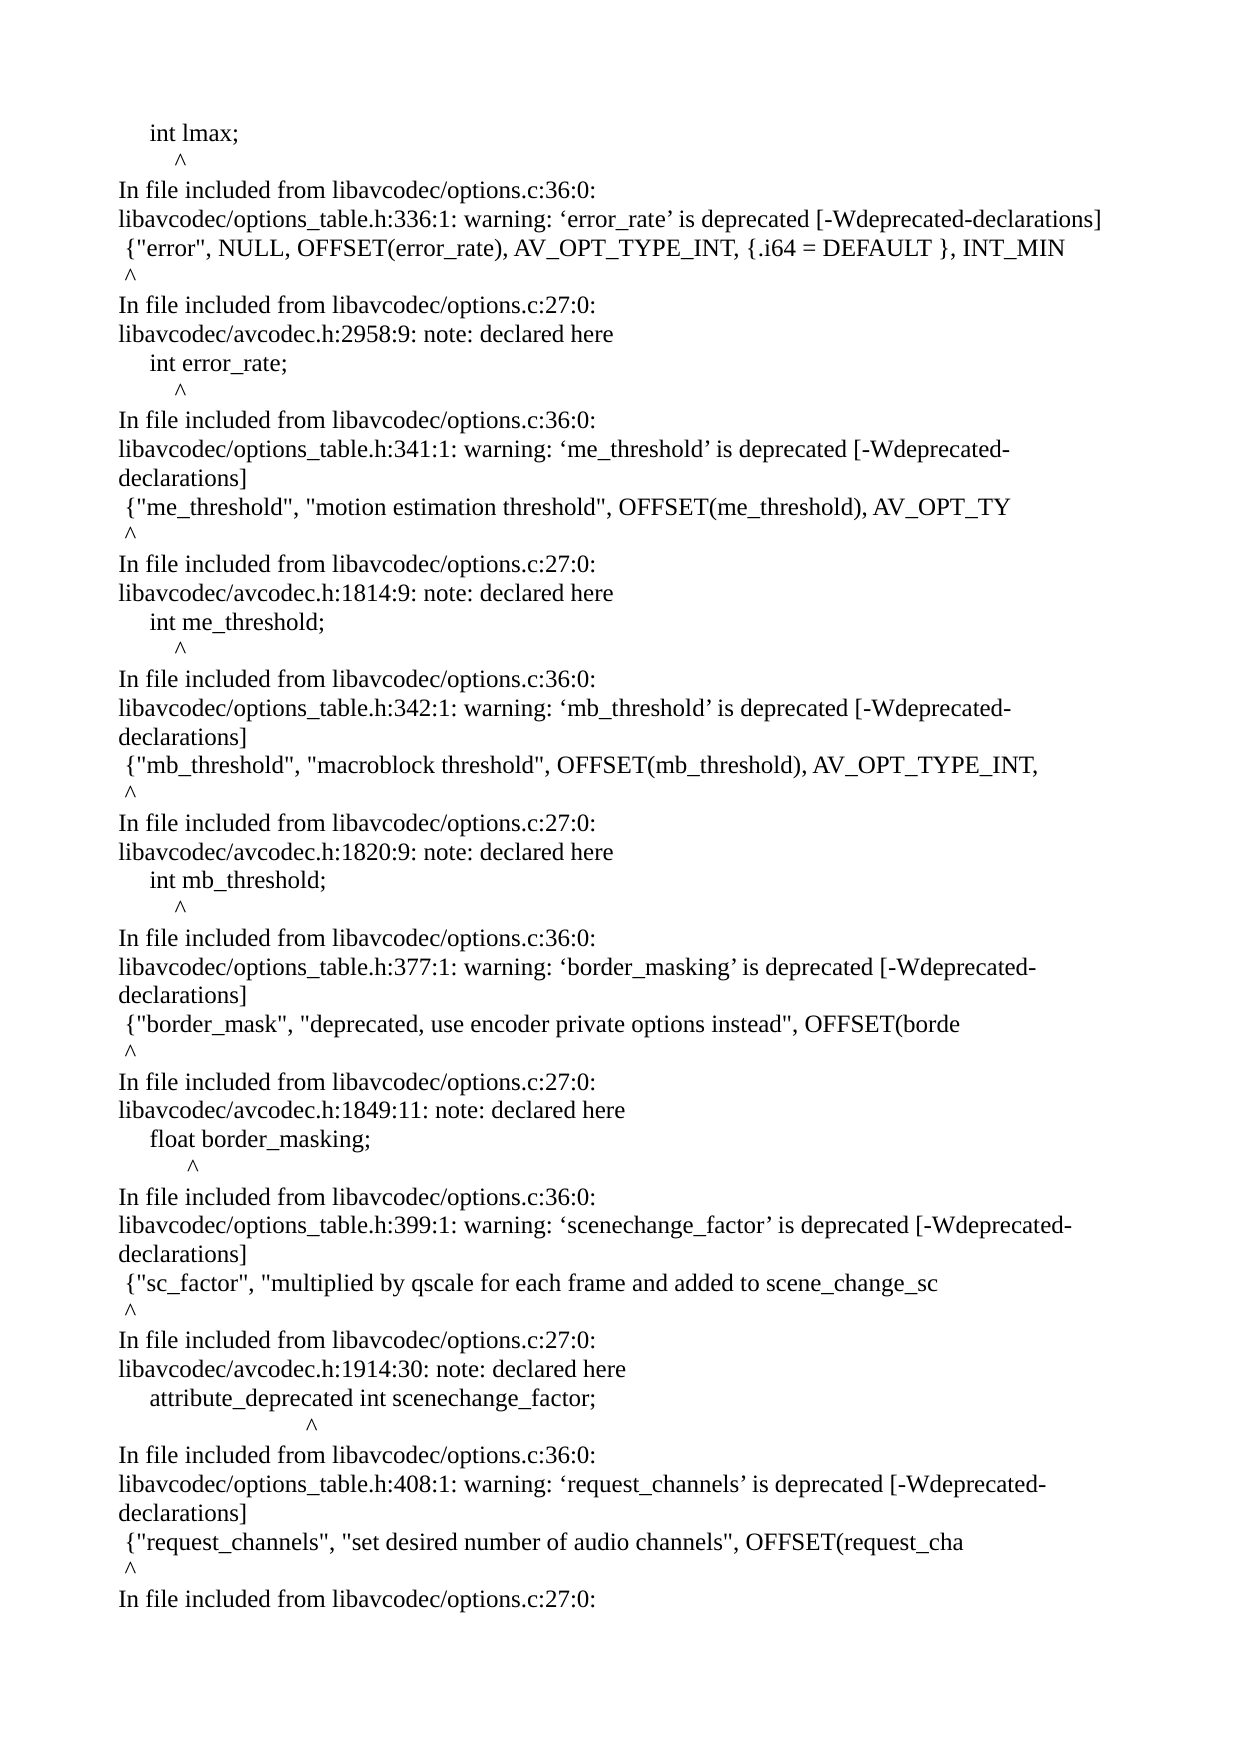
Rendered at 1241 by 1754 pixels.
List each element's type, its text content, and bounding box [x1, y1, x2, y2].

text int me_threshold; [118, 607, 1122, 636]
text int lmax; [118, 118, 1122, 147]
text In file included from libavcodec/options.c:27:0: [118, 1326, 1122, 1354]
text In file included from libavcodec/options.c:27:0: [118, 291, 1122, 319]
text ^ [118, 779, 1122, 808]
text ^ [118, 147, 1122, 176]
text In file included from libavcodec/options.c:36:0: [118, 176, 1122, 204]
text ^ [118, 377, 1122, 406]
text {"border_mask", "deprecated, use encoder private options instead", OFFSET(borde [118, 1009, 1122, 1038]
text {"request_channels", "set desired number of audio channels", OFFSET(request_cha [118, 1527, 1122, 1556]
text {"sc_factor", "multiplied by qscale for each frame and added to scene_change_sc [118, 1268, 1122, 1297]
text ^ [118, 1038, 1122, 1067]
text ^ [118, 894, 1122, 923]
text int mb_threshold; [118, 866, 1122, 894]
text libavcodec/avcodec.h:1820:9: note: declared here [118, 837, 1122, 866]
text In file included from libavcodec/options.c:27:0: [118, 808, 1122, 837]
text ^ [118, 262, 1122, 291]
text {"mb_threshold", "macroblock threshold", OFFSET(mb_threshold), AV_OPT_TYPE_INT, [118, 751, 1122, 779]
text int error_rate; [118, 348, 1122, 377]
text ^ [118, 1297, 1122, 1326]
text libavcodec/options_table.h:341:1: warning: ‘me_threshold’ is deprecated [-Wdeprecated-declarations] [118, 434, 1122, 492]
text In file included from libavcodec/options.c:27:0: [118, 549, 1122, 578]
text In file included from libavcodec/options.c:36:0: [118, 1182, 1122, 1211]
text libavcodec/avcodec.h:1814:9: note: declared here [118, 578, 1122, 607]
text ^ [118, 636, 1122, 664]
text ^ [118, 1153, 1122, 1182]
text libavcodec/options_table.h:336:1: warning: ‘error_rate’ is deprecated [-Wdeprecated-declarations] [118, 204, 1122, 233]
text libavcodec/avcodec.h:2958:9: note: declared here [118, 319, 1122, 348]
text libavcodec/options_table.h:377:1: warning: ‘border_masking’ is deprecated [-Wdeprecated-declarations] [118, 952, 1122, 1009]
text libavcodec/options_table.h:399:1: warning: ‘scenechange_factor’ is deprecated [-Wdeprecated-declarations] [118, 1211, 1122, 1268]
text ^ [118, 521, 1122, 549]
text ^ [118, 1556, 1122, 1584]
text {"error", NULL, OFFSET(error_rate), AV_OPT_TYPE_INT, {.i64 = DEFAULT }, INT_MIN [118, 233, 1122, 262]
text libavcodec/avcodec.h:1849:11: note: declared here [118, 1096, 1122, 1124]
text In file included from libavcodec/options.c:36:0: [118, 1441, 1122, 1469]
text attribute_deprecated int scenechange_factor; [118, 1383, 1122, 1412]
text libavcodec/avcodec.h:1914:30: note: declared here [118, 1354, 1122, 1383]
text {"me_threshold", "motion estimation threshold", OFFSET(me_threshold), AV_OPT_TY [118, 492, 1122, 521]
text libavcodec/options_table.h:342:1: warning: ‘mb_threshold’ is deprecated [-Wdeprecated-declarations] [118, 693, 1122, 751]
text ^ [118, 1412, 1122, 1441]
text In file included from libavcodec/options.c:36:0: [118, 664, 1122, 693]
text In file included from libavcodec/options.c:36:0: [118, 923, 1122, 952]
text libavcodec/options_table.h:408:1: warning: ‘request_channels’ is deprecated [-Wdeprecated-declarations] [118, 1469, 1122, 1527]
text In file included from libavcodec/options.c:27:0: [118, 1067, 1122, 1096]
text In file included from libavcodec/options.c:36:0: [118, 406, 1122, 434]
text In file included from libavcodec/options.c:27:0: [118, 1584, 1122, 1613]
text float border_masking; [118, 1124, 1122, 1153]
